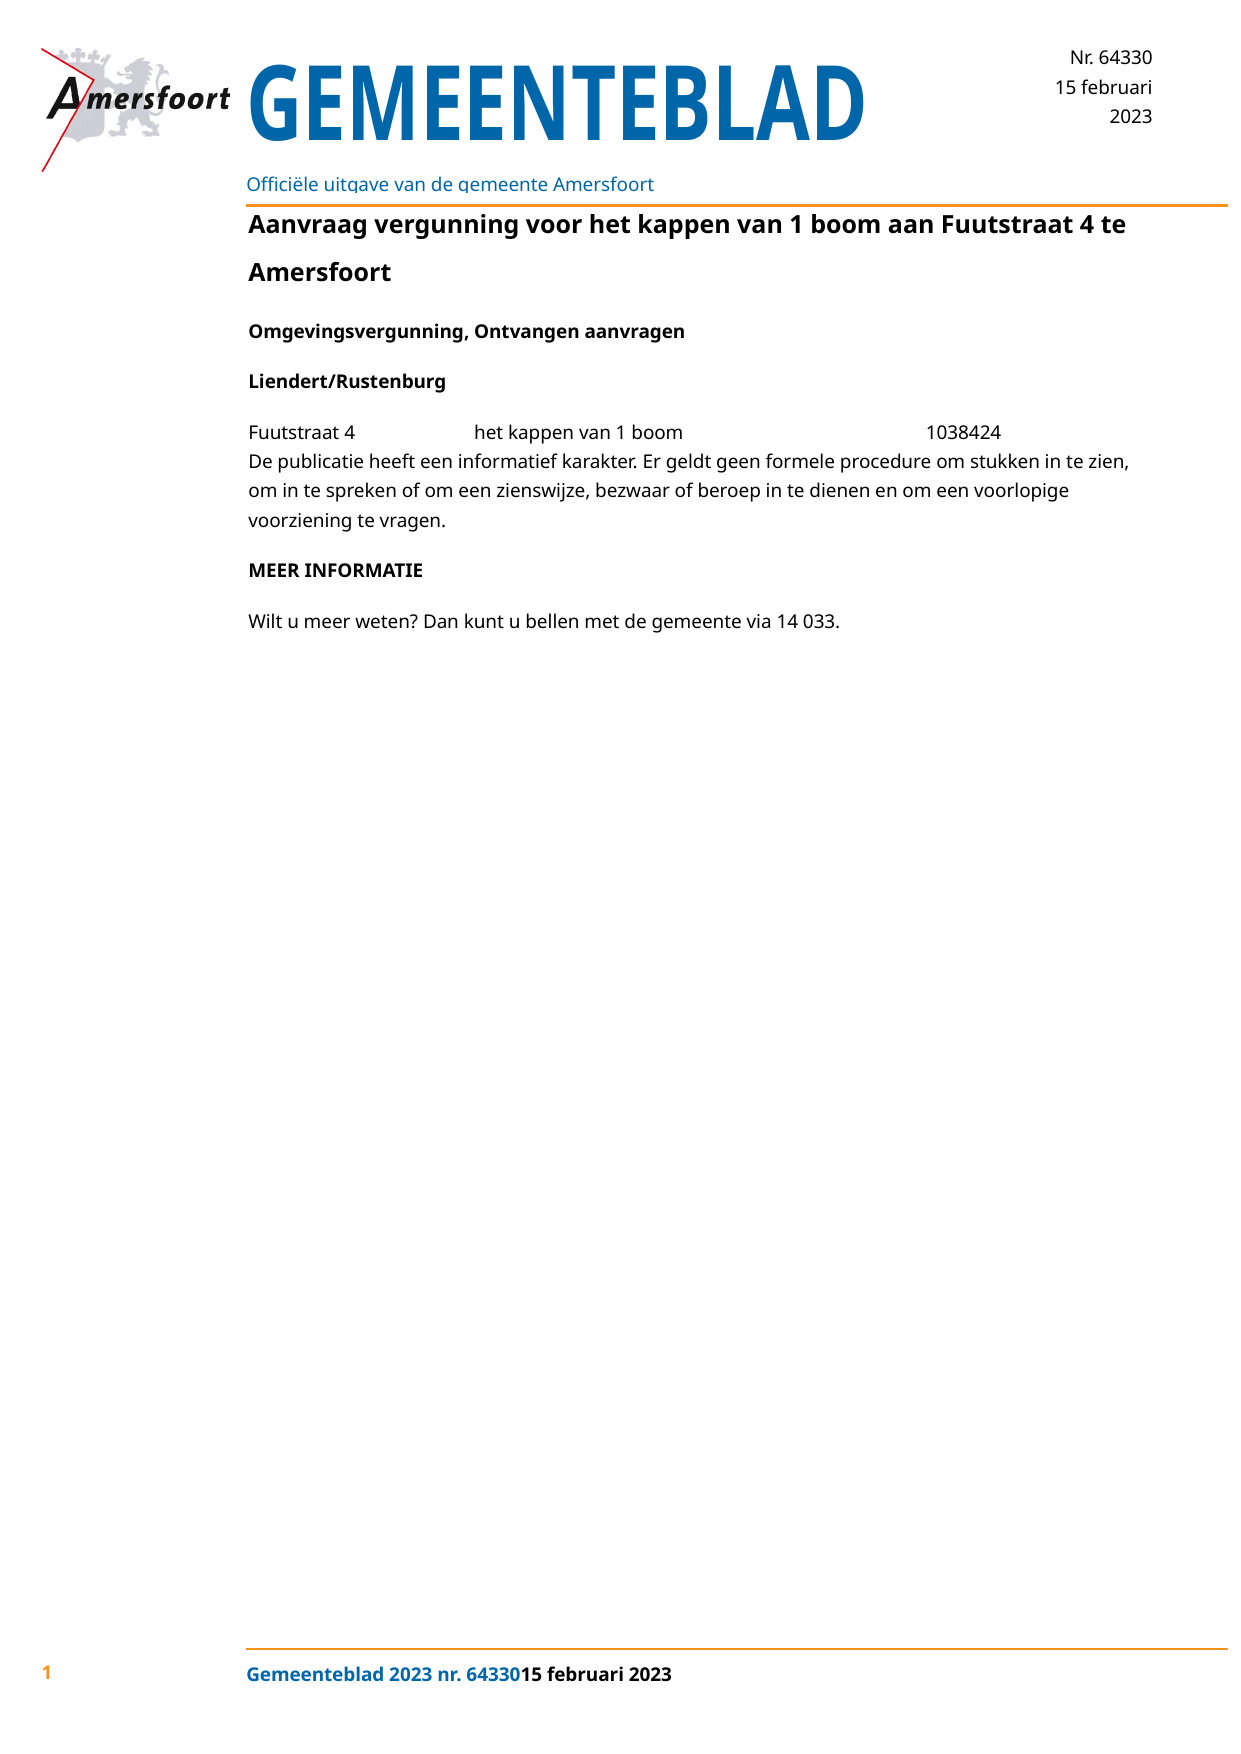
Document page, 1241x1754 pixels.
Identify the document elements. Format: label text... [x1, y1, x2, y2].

text Wilt u meer weten? Dan kunt u bellen met de gemeente via 14 033. [248, 608, 1152, 633]
text De publicatie heeft een informatief karakter. Er geldt geen formele procedure om stukken in te zien, om in te spreken of om een zienswijze, bezwaar of beroep in te dienen en om een voorlopige voorziening te vragen. [248, 448, 1152, 533]
table_header het kappen van 1 boom [474, 419, 700, 444]
text Aanvraag vergunning voor het kappen van 1 boom aan Fuutstraat 4 te Amersfoort [248, 207, 1152, 288]
table_header 1038424 [926, 419, 1152, 444]
text MEER INFORMATIE [248, 557, 1152, 583]
text Omgevingsvergunning, Ontvangen aanvragen [248, 318, 1152, 344]
table_header Fuutstraat 4 [248, 419, 474, 444]
table_header [700, 419, 926, 444]
picture [41, 47, 231, 172]
text Liendert/Rustenburg [248, 368, 1152, 394]
